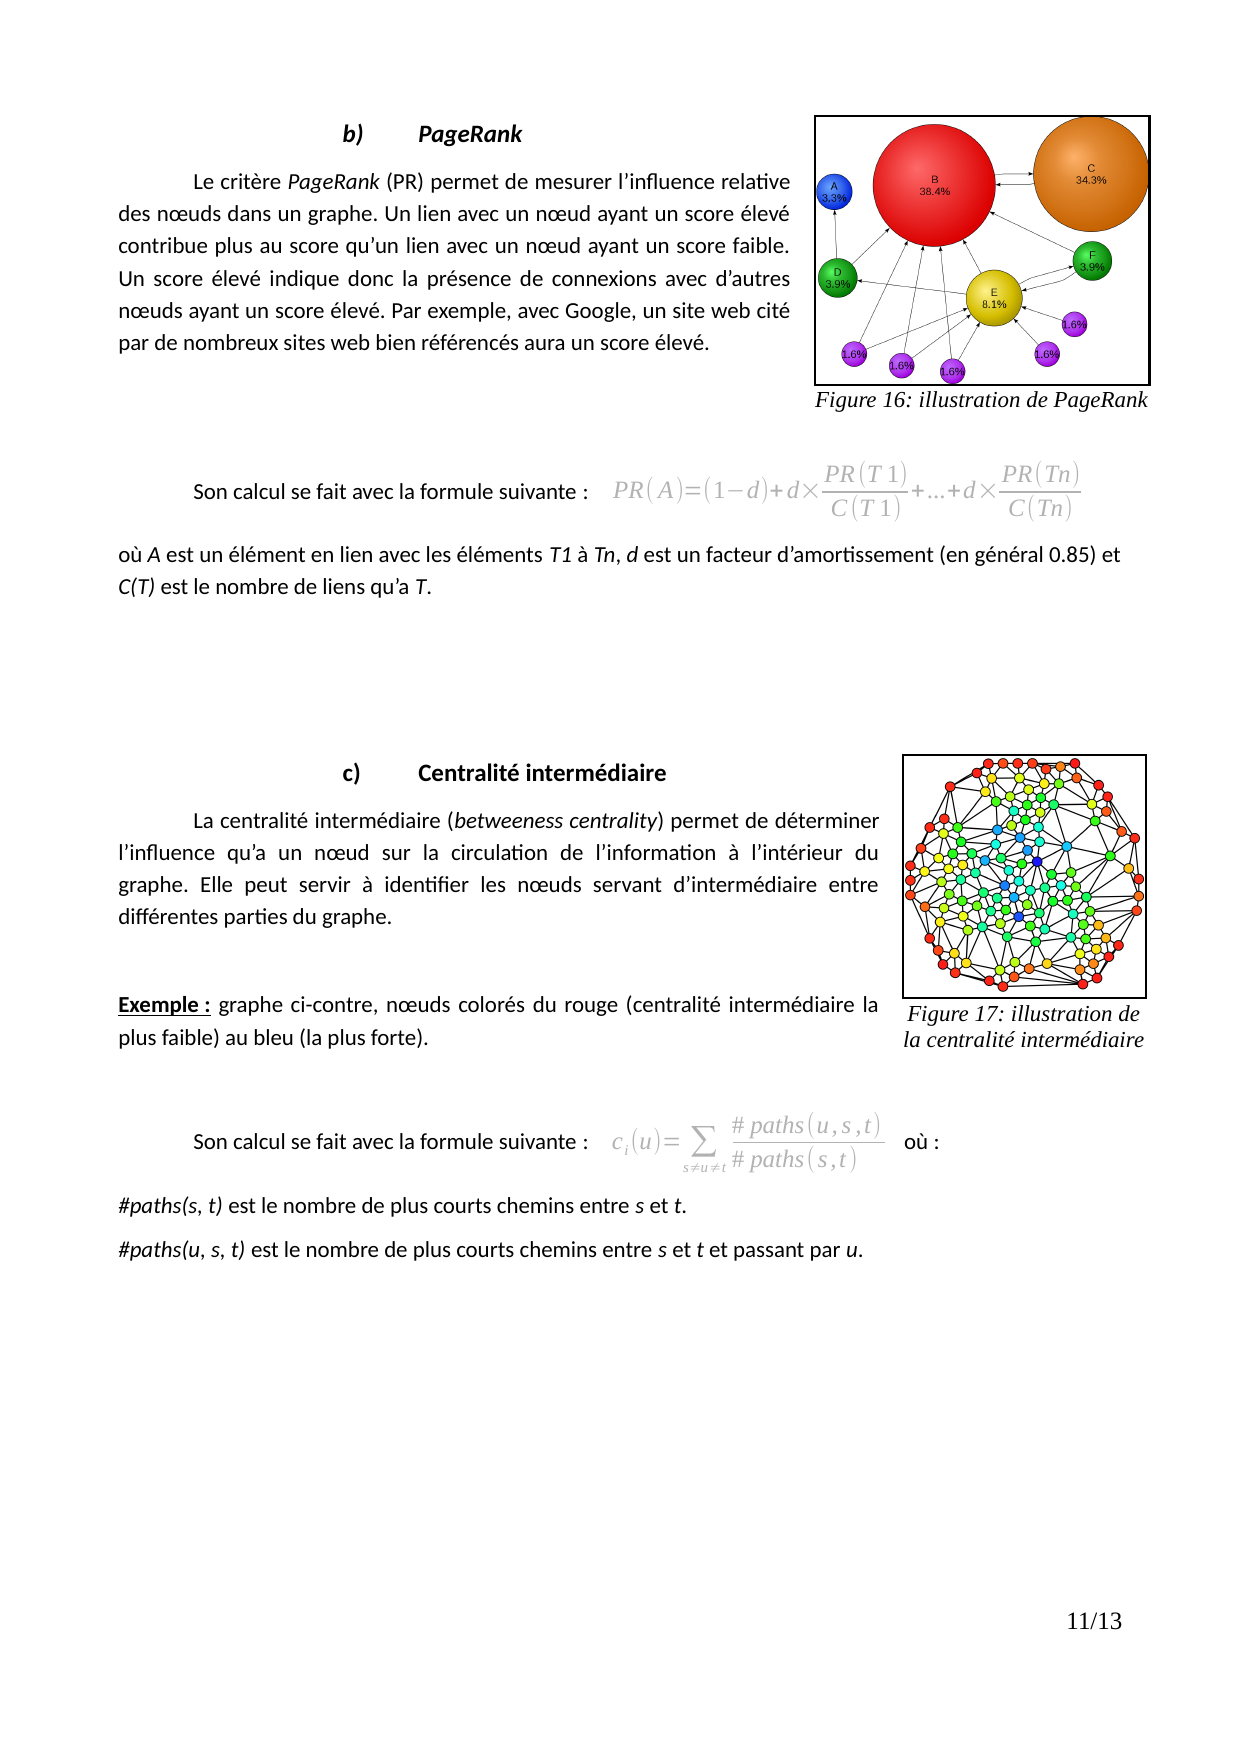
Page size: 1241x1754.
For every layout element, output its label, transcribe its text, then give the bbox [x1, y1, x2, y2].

picture [904, 756, 1145, 997]
text Figure 16: illustration de PageRank [814, 386, 1151, 412]
text où A est un élément en lien avec les éléments T1 à Tn, d est un facteur d’amortissement (en général 0.85) et C(T) est le nombre de liens qu’a T. [118, 540, 1122, 600]
text #paths(s, t) est le nombre de plus courts chemins entre s et t. [118, 1191, 1122, 1219]
subtitle [814, 102, 1151, 115]
text Son calcul se fait avec la formule suivante : [118, 460, 1122, 524]
text Son calcul se fait avec la formule suivante : où : [118, 1111, 1122, 1175]
subtitle PageRank [342, 118, 814, 149]
text Figure 17: illustration de la centralité intermédiaire [902, 999, 1147, 1052]
subtitle Centralité intermédiaire [342, 757, 902, 787]
text La centralité intermédiaire (betweeness centrality) permet de déterminer l’influence qu’a un nœud sur la circulation de l’information à l’intérieur du graphe. Elle peut servir à identifier les nœuds servant d’intermédiaire entre différentes parties du graphe. [118, 806, 880, 930]
picture [816, 117, 1148, 384]
text #paths(u, s, t) est le nombre de plus courts chemins entre s et t et passant par u. [118, 1235, 1122, 1263]
text Exemple : graphe ci-contre, nœuds colorés du rouge (centralité intermédiaire la plus faible) au bleu (la plus forte). [118, 991, 880, 1051]
text Le critère PageRank (PR) permet de mesurer l’influence relative des nœuds dans un graphe. Un lien avec un nœud ayant un score élevé contribue plus au score qu’un lien avec un nœud ayant un score faible. Un score élevé indique donc la présence de connexions avec d’autres nœuds ayant un score élevé. Par exemple, avec Google, un site web cité par de nombreux sites web bien référencés aura un score élevé. [118, 167, 791, 356]
subtitle [814, 412, 1151, 419]
subtitle [902, 742, 1147, 754]
subtitle [902, 1052, 1147, 1074]
